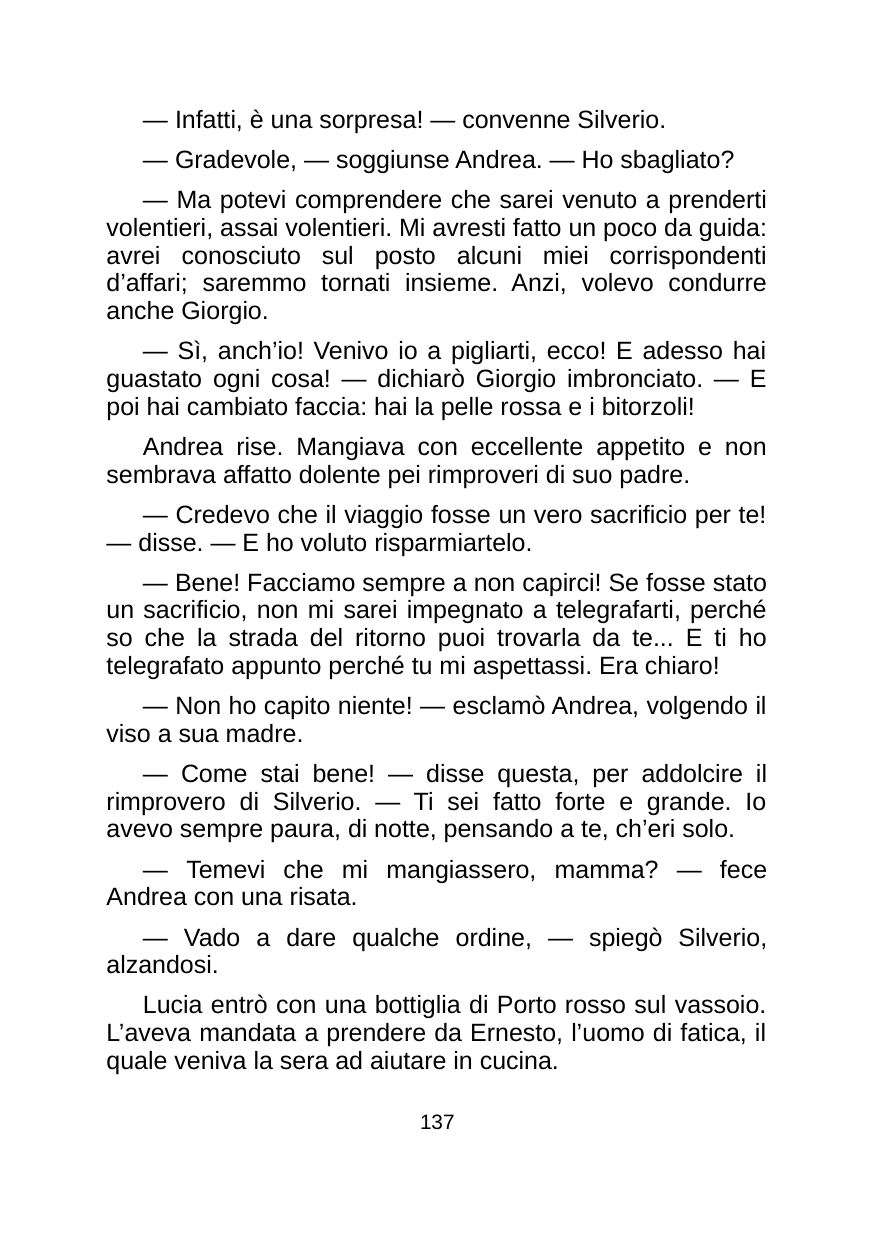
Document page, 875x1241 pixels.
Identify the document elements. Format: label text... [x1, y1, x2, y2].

text — Infatti, è una sorpresa! — convenne Silverio. [106, 106, 768, 134]
text — Ma potevi comprendere che sarei venuto a prenderti volentieri, assai volentieri. Mi avresti fatto un poco da guida: avrei conosciuto sul posto alcuni miei corrispondenti d’affari; saremmo tornati insieme. Anzi, volevo condurre anche Giorgio. [106, 187, 768, 325]
text Lucia entrò con una bottiglia di Porto rosso sul vassoio. L’aveva mandata a prendere da Ernesto, l’uomo di fatica, il quale veniva la sera ad aiutare in cucina. [106, 992, 768, 1075]
text — Gradevole, — soggiunse Andrea. — Ho sbagliato? [106, 146, 768, 174]
text — Come stai bene! — disse questa, per addolcire il rimprovero di Silverio. — Ti sei fatto forte e grande. Io avevo sempre paura, di notte, pensando a te, ch’eri solo. [106, 760, 768, 843]
text — Temevi che mi mangiassero, mamma? — fece Andrea con una risata. [106, 856, 768, 911]
text Andrea rise. Mangiava con eccellente appetito e non sembrava affatto dolente pei rimproveri di suo padre. [106, 433, 768, 489]
text — Vado a dare qualche ordine, — spiegò Silverio, alzandosi. [106, 924, 768, 979]
text — Credevo che il viaggio fosse un vero sacrificio per te! — disse. — E ho voluto risparmiartelo. [106, 501, 768, 557]
text — Bene! Facciamo sempre a non capirci! Se fosse stato un sacrificio, non mi sarei impegnato a telegrafarti, perché so che la strada del ritorno puoi trovarla da te... E ti ho telegrafato appunto perché tu mi aspettassi. Era chiaro! [106, 569, 768, 680]
text — Sì, anch’io! Venivo io a pigliarti, ecco! E adesso hai guastato ogni cosa! — dichiarò Giorgio imbronciato. — E poi hai cambiato faccia: hai la pelle rossa e i bitorzoli! [106, 338, 768, 421]
text — Non ho capito niente! — esclamò Andrea, volgendo il viso a sua madre. [106, 692, 768, 748]
